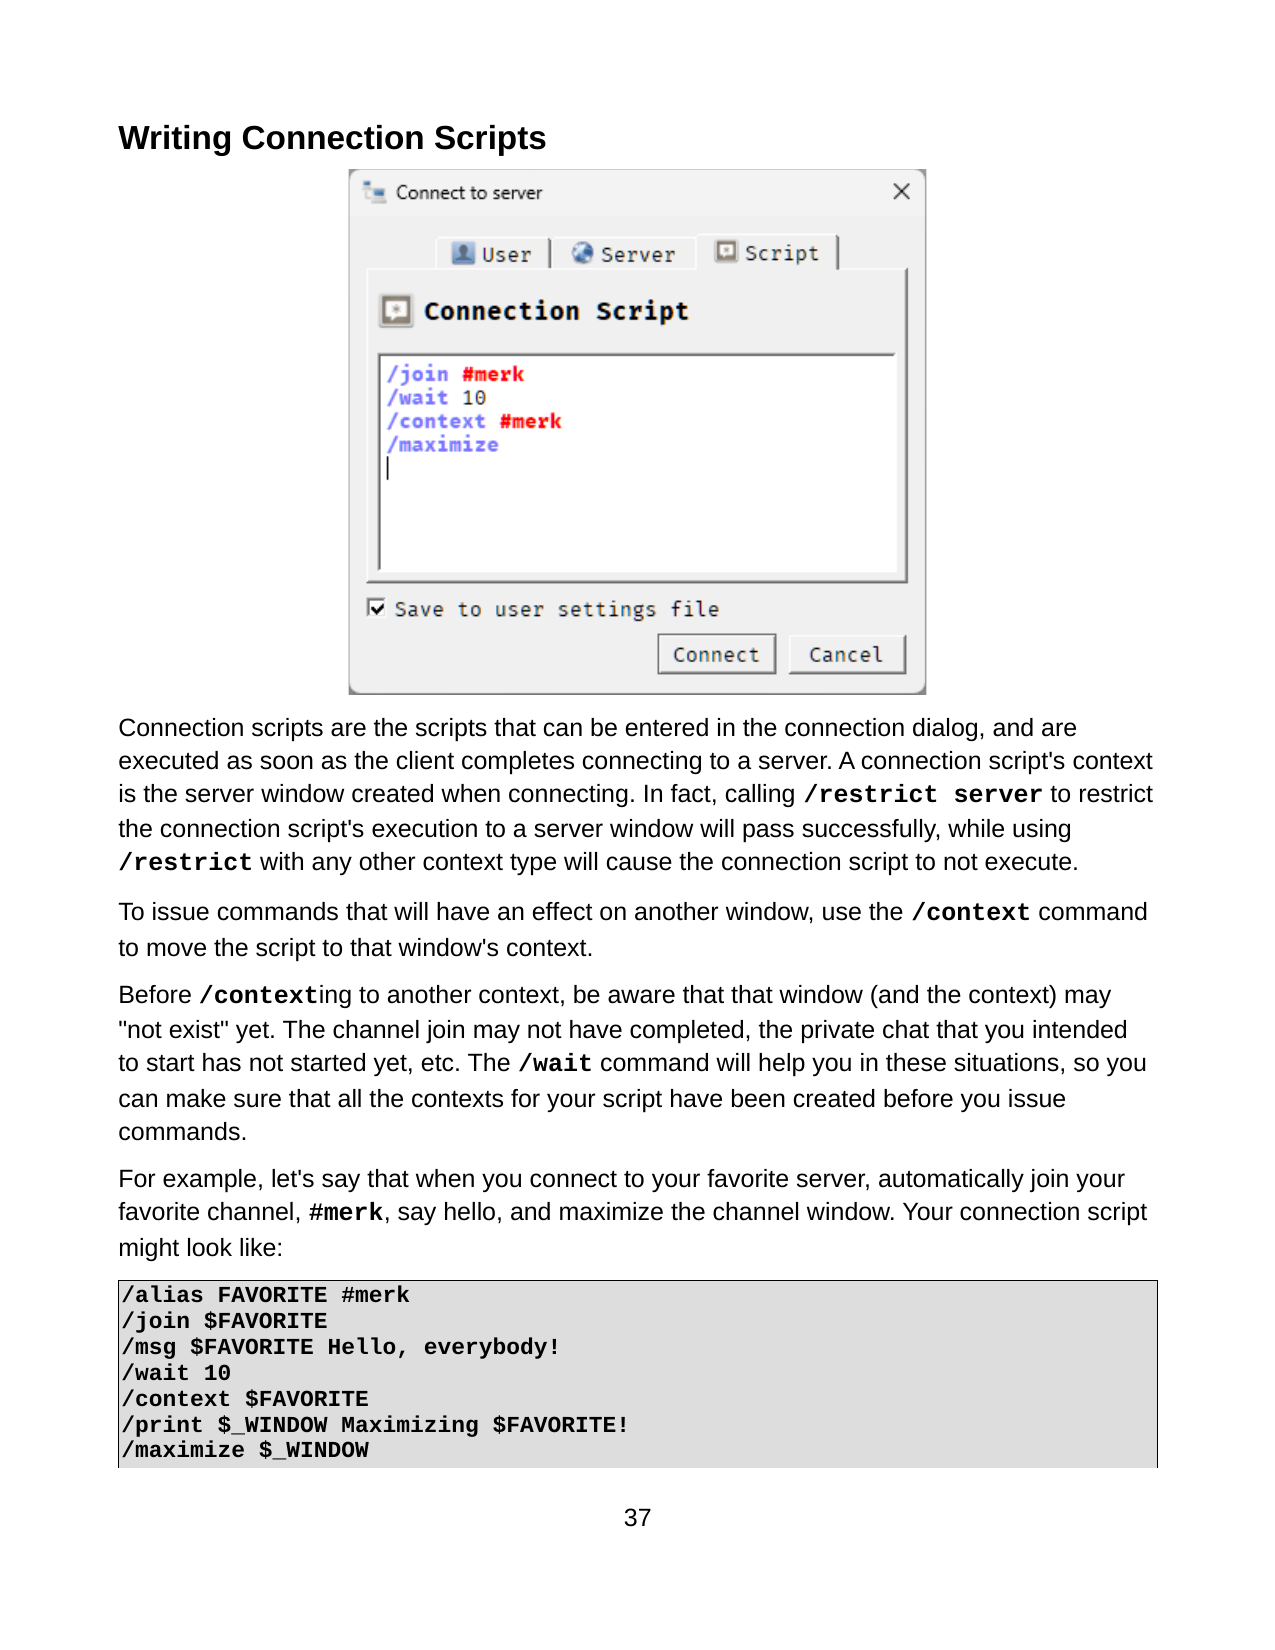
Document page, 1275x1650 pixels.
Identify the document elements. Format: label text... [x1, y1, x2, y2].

table_header /alias FAVORITE #merk /join $FAVORITE /msg $FAVORITE Hello, everybody! /wait 10 /context $FAVORITE /print $_WINDOW Maximizing $FAVORITE! /maximize $_WINDOW [119, 1281, 1157, 1468]
picture [348, 169, 927, 695]
text To issue commands that will have an effect on another window, use the /context command to move the script to that window's context. [118, 897, 1157, 961]
text Before /contexting to another context, be aware that that window (and the context) may "not exist" yet. The channel join may not have completed, the private chat that you intended to start has not started yet, etc. The /wait command will help you in these situations, so you can make sure that all the contexts for your script have been created before you issue commands. [118, 980, 1157, 1145]
text Connection scripts are the scripts that can be entered in the connection dialog, and are executed as soon as the client completes connecting to a server. A connection script's context is the server window created when connecting. In fact, calling /restrict server to restrict the connection script's execution to a server window will pass successfully, while using /restrict with any other context type will cause the connection script to not execute. [118, 713, 1157, 878]
subtitle Writing Connection Scripts [118, 118, 1157, 157]
text For example, let's say that when you connect to your favorite server, automatically join your favorite channel, #merk, say hello, and maximize the channel window. Your connection script might look like: [118, 1164, 1157, 1261]
